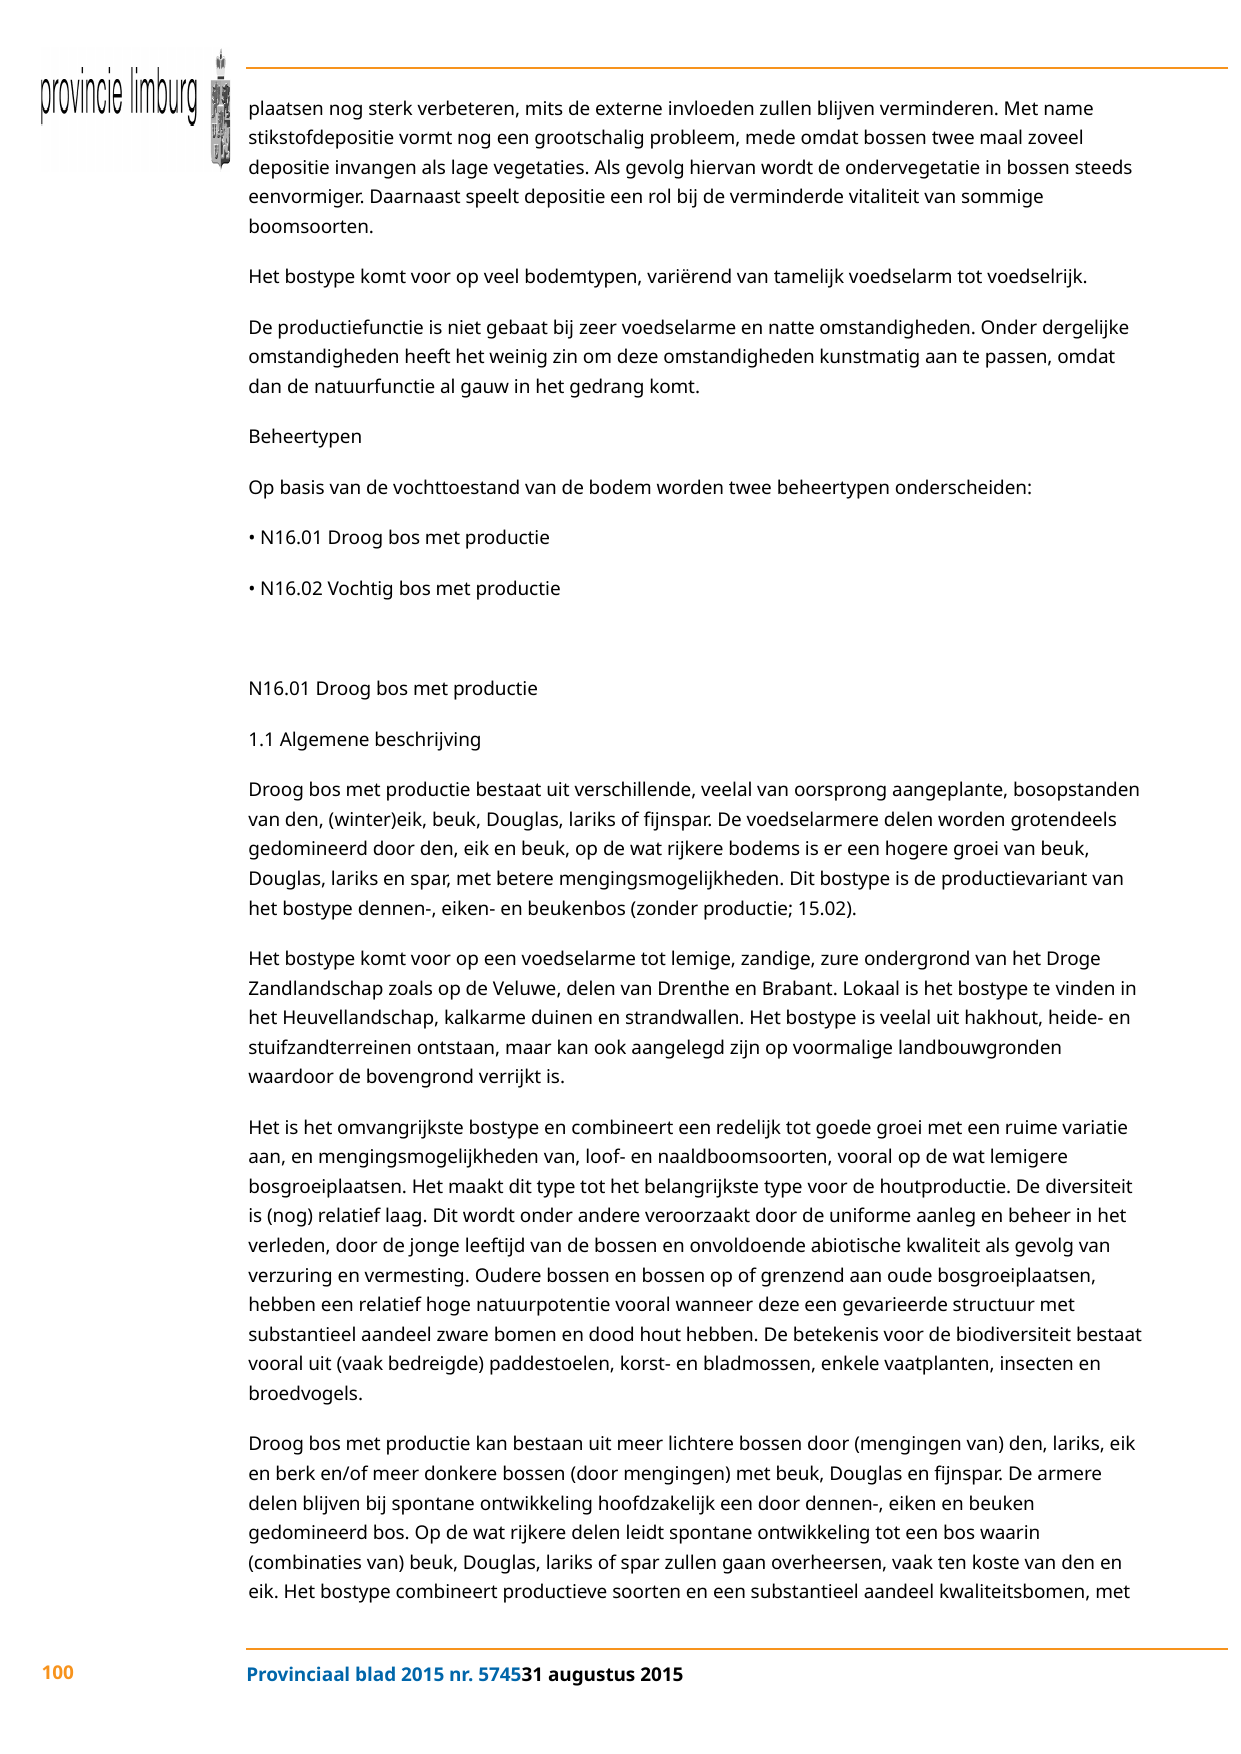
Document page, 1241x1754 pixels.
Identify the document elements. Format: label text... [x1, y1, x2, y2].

text Droog bos met productie bestaat uit verschillende, veelal van oorsprong aangeplante, bosopstanden van den, (winter)eik, beuk, Douglas, lariks of fijnspar. De voedselarmere delen worden grotendeels gedomineerd door den, eik en beuk, op de wat rijkere bodems is er een hogere groei van beuk, Douglas, lariks en spar, met betere mengingsmogelijkheden. Dit bostype is de productievariant van het bostype dennen-, eiken- en beukenbos (zonder productie; 15.02). [248, 776, 1152, 921]
text De productiefunctie is niet gebaat bij zeer voedselarme en natte omstandigheden. Onder dergelijke omstandigheden heeft het weinig zin om deze omstandigheden kunstmatig aan te passen, omdat dan de natuurfunctie al gauw in het gedrang komt. [248, 314, 1152, 399]
text • N16.01 Droog bos met productie [248, 524, 1152, 550]
text Het is het omvangrijkste bostype en combineert een redelijk tot goede groei met een ruime variatie aan, en mengingsmogelijkheden van, loof- en naaldboomsoorten, vooral op de wat lemigere bosgroeiplaatsen. Het maakt dit type tot het belangrijkste type voor de houtproductie. De diversiteit is (nog) relatief laag. Dit wordt onder andere veroorzaakt door de uniforme aanleg en beheer in het verleden, door de jonge leeftijd van de bossen en onvoldoende abiotische kwaliteit als gevolg van verzuring en vermesting. Oudere bossen en bossen op of grenzend aan oude bosgroeiplaatsen, hebben een relatief hoge natuurpotentie vooral wanneer deze een gevarieerde structuur met substantieel aandeel zware bomen en dood hout hebben. De betekenis voor de biodiversiteit bestaat vooral uit (vaak bedreigde) paddestoelen, korst- en bladmossen, enkele vaatplanten, insecten en broedvogels. [248, 1114, 1152, 1406]
text Het bostype komt voor op veel bodemtypen, variërend van tamelijk voedselarm tot voedselrijk. [248, 263, 1152, 289]
picture [41, 47, 231, 172]
text 1.1 Algemene beschrijving [248, 726, 1152, 752]
text • N16.02 Vochtig bos met productie [248, 575, 1152, 601]
text Op basis van de vochttoestand van de bodem worden twee beheertypen onderscheiden: [248, 474, 1152, 500]
text N16.01 Droog bos met productie [248, 676, 1152, 701]
text Beheertypen [248, 423, 1152, 449]
text plaatsen nog sterk verbeteren, mits de externe invloeden zullen blijven verminderen. Met name stikstofdepositie vormt nog een grootschalig probleem, mede omdat bossen twee maal zoveel depositie invangen als lage vegetaties. Als gevolg hiervan wordt de ondervegetatie in bossen steeds eenvormiger. Daarnaast speelt depositie een rol bij de verminderde vitaliteit van sommige boomsoorten. [248, 95, 1152, 239]
text Het bostype komt voor op een voedselarme tot lemige, zandige, zure ondergrond van het Droge Zandlandschap zoals op de Veluwe, delen van Drenthe en Brabant. Lokaal is het bostype te vinden in het Heuvellandschap, kalkarme duinen en strandwallen. Het bostype is veelal uit hakhout, heide- en stuifzandterreinen ontstaan, maar kan ook aangelegd zijn op voormalige landbouwgronden waardoor de bovengrond verrijkt is. [248, 945, 1152, 1089]
text Droog bos met productie kan bestaan uit meer lichtere bossen door (mengingen van) den, lariks, eik en berk en/of meer donkere bossen (door mengingen) met beuk, Douglas en fijnspar. De armere delen blijven bij spontane ontwikkeling hoofdzakelijk een door dennen-, eiken en beuken gedomineerd bos. Op de wat rijkere delen leidt spontane ontwikkeling tot een bos waarin (combinaties van) beuk, Douglas, lariks of spar zullen gaan overheersen, vaak ten koste van den en eik. Het bostype combineert productieve soorten en een substantieel aandeel kwaliteitsbomen, met [248, 1431, 1152, 1604]
